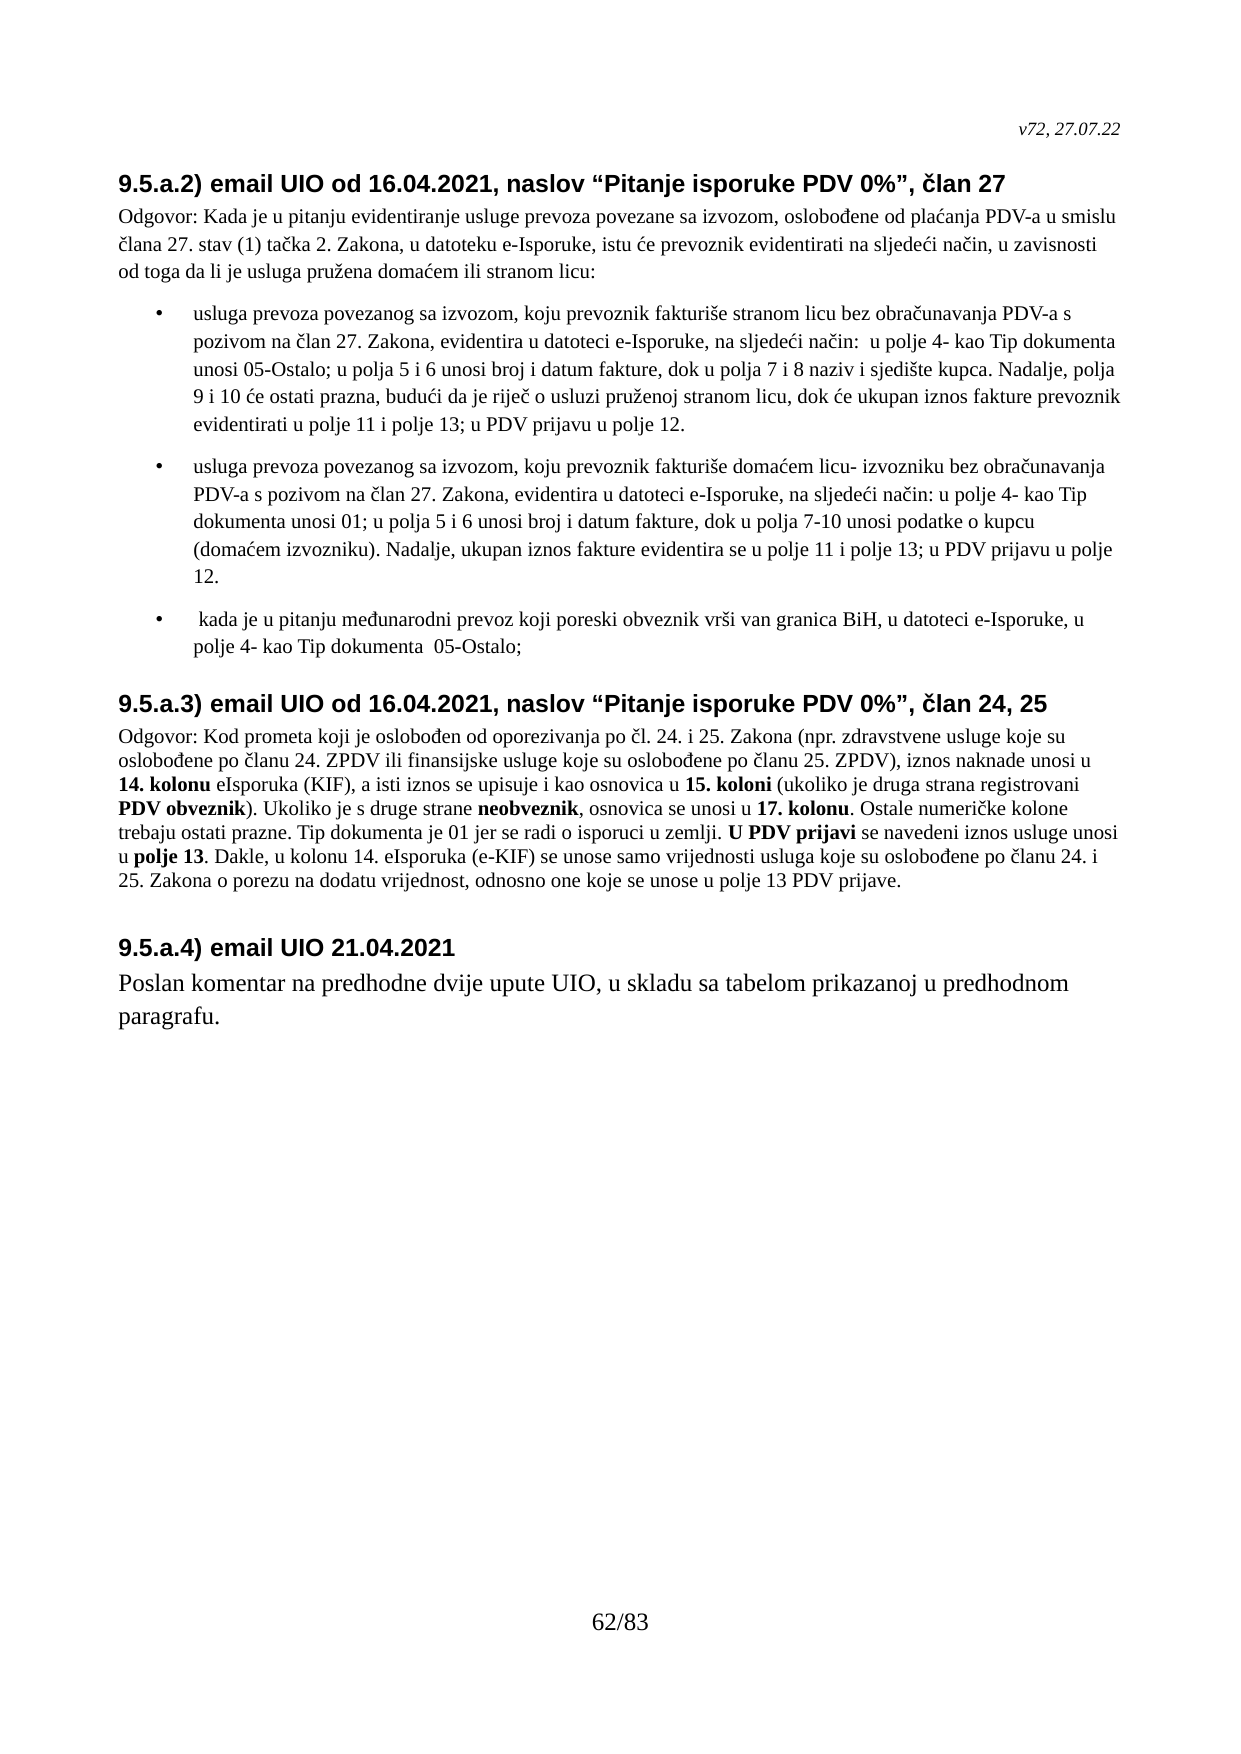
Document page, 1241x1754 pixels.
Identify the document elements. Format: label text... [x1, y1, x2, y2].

text Odgovor: Kada je u pitanju evidentiranje usluge prevoza povezane sa izvozom, oslobođene od plaćanja PDV-a u smislu člana 27. stav (1) tačka 2. Zakona, u datoteku e-Isporuke, istu će prevoznik evidentirati na sljedeći način, u zavisnosti od toga da li je usluga pružena domaćem ili stranom licu: [118, 204, 1122, 283]
subtitle email UIO od 16.04.2021, naslov “Pitanje isporuke PDV 0%”, član 24, 25 [118, 689, 1122, 717]
subtitle Poslan komentar na predhodne dvije upute UIO, u skladu sa tabelom prikazanoj u predhodnom paragrafu. [118, 968, 1122, 1030]
text Odgovor: Kod prometa koji je oslobođen od oporezivanja po čl. 24. i 25. Zakona (npr. zdravstvene usluge koje su oslobođene po članu 24. ZPDV ili finansijske usluge koje su oslobođene po članu 25. ZPDV), iznos naknade unosi u 14. kolonu eIsporuka (KIF), a isti iznos se upisuje i kao osnovica u 15. koloni (ukoliko je druga strana registrovani PDV obveznik). Ukoliko je s druge strane neobveznik, osnovica se unosi u 17. kolonu. Ostale numeričke kolone trebaju ostati prazne. Tip dokumenta je 01 jer se radi o isporuci u zemlji. U PDV prijavi se navedeni iznos usluge unosi u polje 13. Dakle, u kolonu 14. eIsporuka (e-KIF) se unose samo vrijednosti usluga koje su oslobođene po članu 24. i 25. Zakona o porezu na dodatu vrijednost, odnosno one koje se unose u polje 13 PDV prijave. [118, 724, 1122, 892]
subtitle email UIO 21.04.2021 [118, 933, 1122, 962]
list usluga prevoza povezanog sa izvozom, koju prevoznik fakturiše stranom licu bez obračunavanja PDV-a s pozivom na član 27. Zakona, evidentira u datoteci e-Isporuke, na sljedeći način: u polje 4- kao Tip dokumenta unosi 05-Ostalo; u polja 5 i 6 unosi broj i datum fakture, dok u polja 7 i 8 naziv i sjedište kupca. Nadalje, polja 9 i 10 će ostati prazna, budući da je riječ o usluzi pruženoj stranom licu, dok će ukupan iznos fakture prevoznik evidentirati u polje 11 i polje 13; u PDV prijavu u polje 12. [156, 301, 1122, 436]
subtitle email UIO od 16.04.2021, naslov “Pitanje isporuke PDV 0%”, član 27 [118, 169, 1122, 198]
list kada je u pitanju međunarodni prevoz koji poreski obveznik vrši van granica BiH, u datoteci e-Isporuke, u polje 4- kao Tip dokumenta 05-Ostalo; [156, 607, 1122, 658]
list usluga prevoza povezanog sa izvozom, koju prevoznik fakturiše domaćem licu- izvozniku bez obračunavanja PDV-a s pozivom na član 27. Zakona, evidentira u datoteci e-Isporuke, na sljedeći način: u polje 4- kao Tip dokumenta unosi 01; u polja 5 i 6 unosi broj i datum fakture, dok u polja 7-10 unosi podatke o kupcu (domaćem izvozniku). Nadalje, ukupan iznos fakture evidentira se u polje 11 i polje 13; u PDV prijavu u polje 12. [156, 454, 1122, 588]
